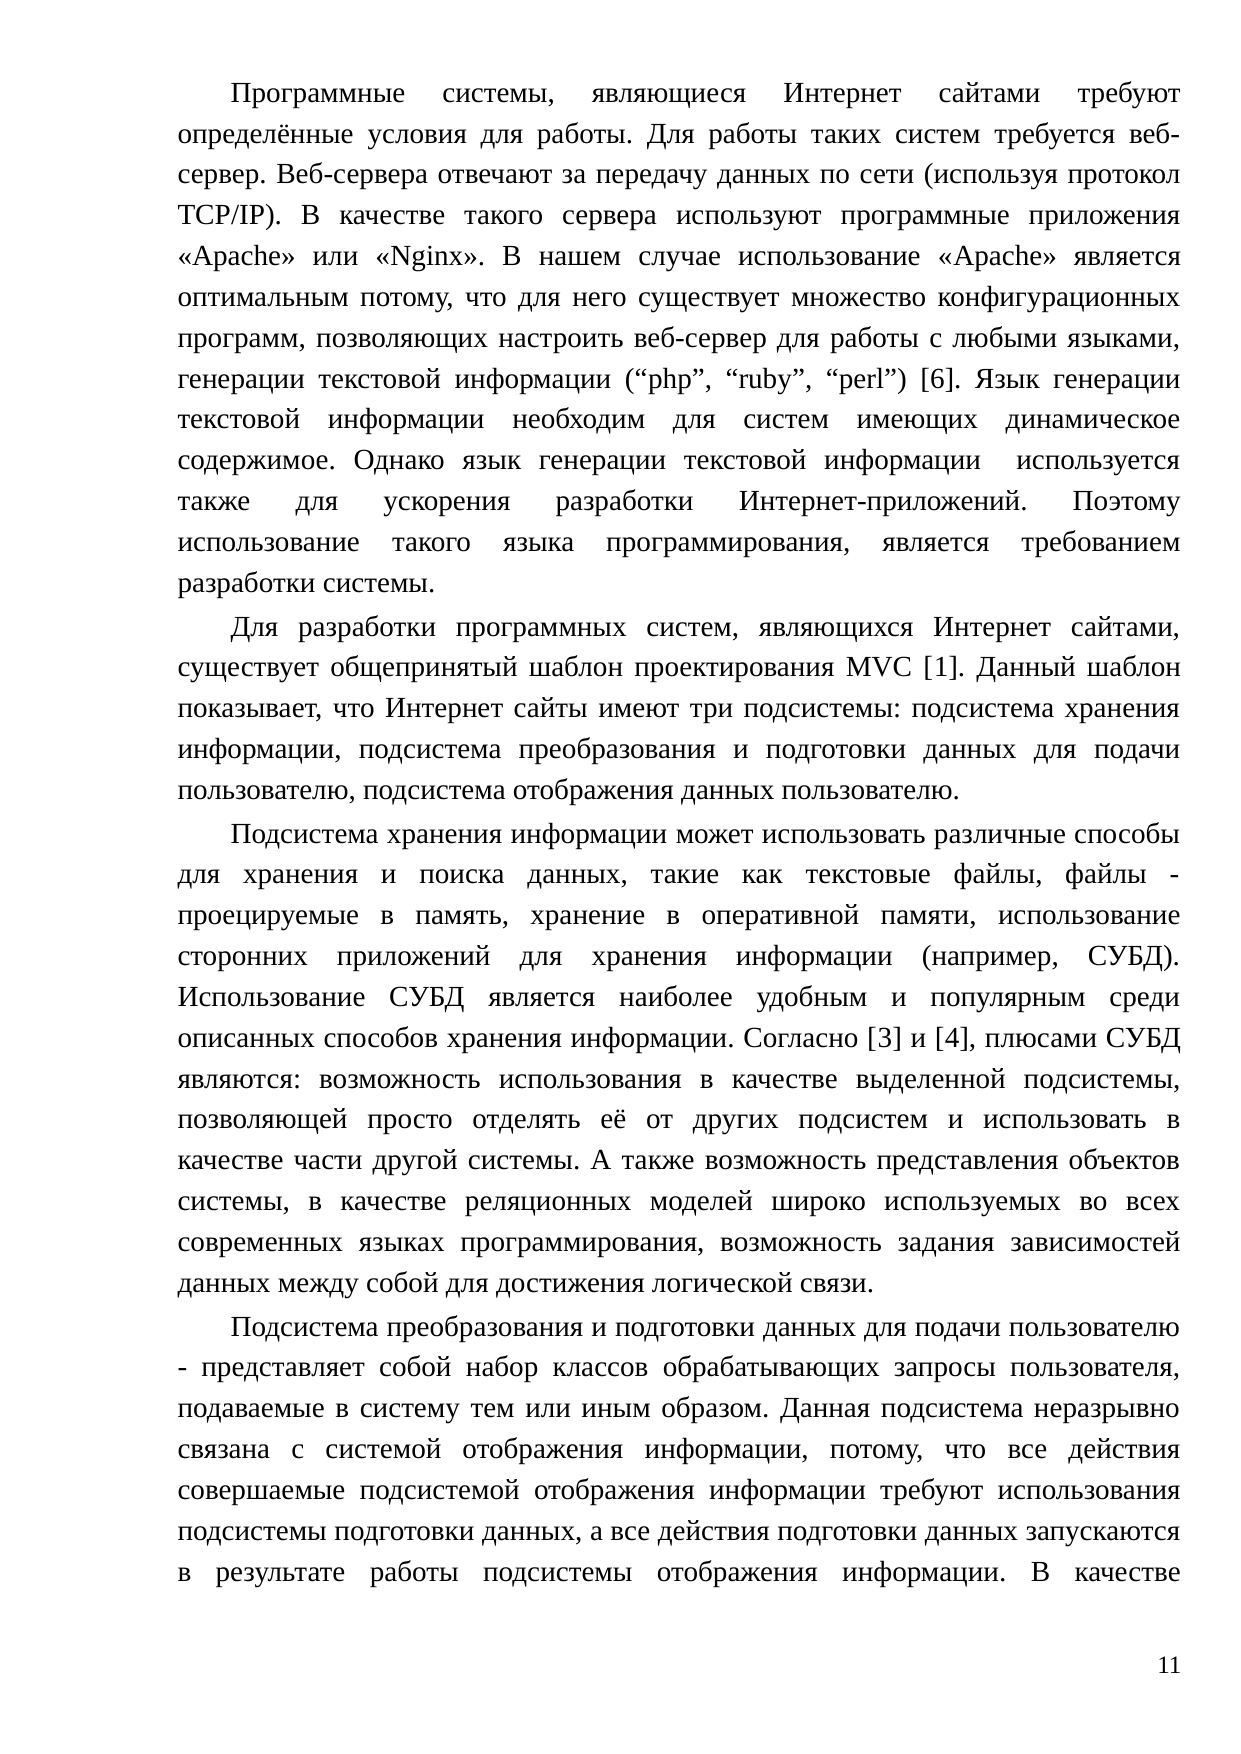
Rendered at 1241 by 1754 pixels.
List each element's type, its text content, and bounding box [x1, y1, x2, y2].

text Для разработки программных систем, являющихся Интернет сайтами, существует общепринятый шаблон проектирования MVC [1]. Данный шаблон показывает, что Интернет сайты имеют три подсистемы: подсистема хранения информации, подсистема преобразования и подготовки данных для подачи пользователю, подсистема отображения данных пользователю. [177, 609, 1181, 806]
text Подсистема хранения информации может использовать различные способы для хранения и поиска данных, такие как текстовые файлы, файлы - проецируемые в память, хранение в оперативной памяти, использование сторонних приложений для хранения информации (например, СУБД). Использование СУБД является наиболее удобным и популярным среди описанных способов хранения информации. Согласно [3] и [4], плюсами СУБД являются: возможность использования в качестве выделенной подсистемы, позволяющей просто отделять её от других подсистем и использовать в качестве части другой системы. А также возможность представления объектов системы, в качестве реляционных моделей широко используемых во всех современных языках программирования, возможность задания зависимостей данных между собой для достижения логической связи. [177, 816, 1181, 1298]
text Подсистема преобразования и подготовки данных для подачи пользователю - представляет собой набор классов обрабатывающих запросы пользователя, подаваемые в систему тем или иным образом. Данная подсистема неразрывно связана с системой отображения информации, потому, что все действия совершаемые подсистемой отображения информации требуют использования подсистемы подготовки данных, а все действия подготовки данных запускаются в результате работы подсистемы отображения информации. В качестве [177, 1309, 1181, 1587]
text Программные системы, являющиеся Интернет сайтами требуют определённые условия для работы. Для работы таких систем требуется веб-сервер. Веб-сервера отвечают за передачу данных по сети (используя протокол TCP/IP). В качестве такого сервера используют программные приложения «Apache» или «Nginx». В нашем случае использование «Apache» является оптимальным потому, что для него существует множество конфигурационных программ, позволяющих настроить веб-сервер для работы с любыми языками, генерации текстовой информации (“php”, “ruby”, “perl”) [6]. Язык генерации текстовой информации необходим для систем имеющих динамическое содержимое. Однако язык генерации текстовой информации используется также для ускорения разработки Интернет-приложений. Поэтому использование такого языка программирования, является требованием разработки системы. [177, 75, 1181, 598]
